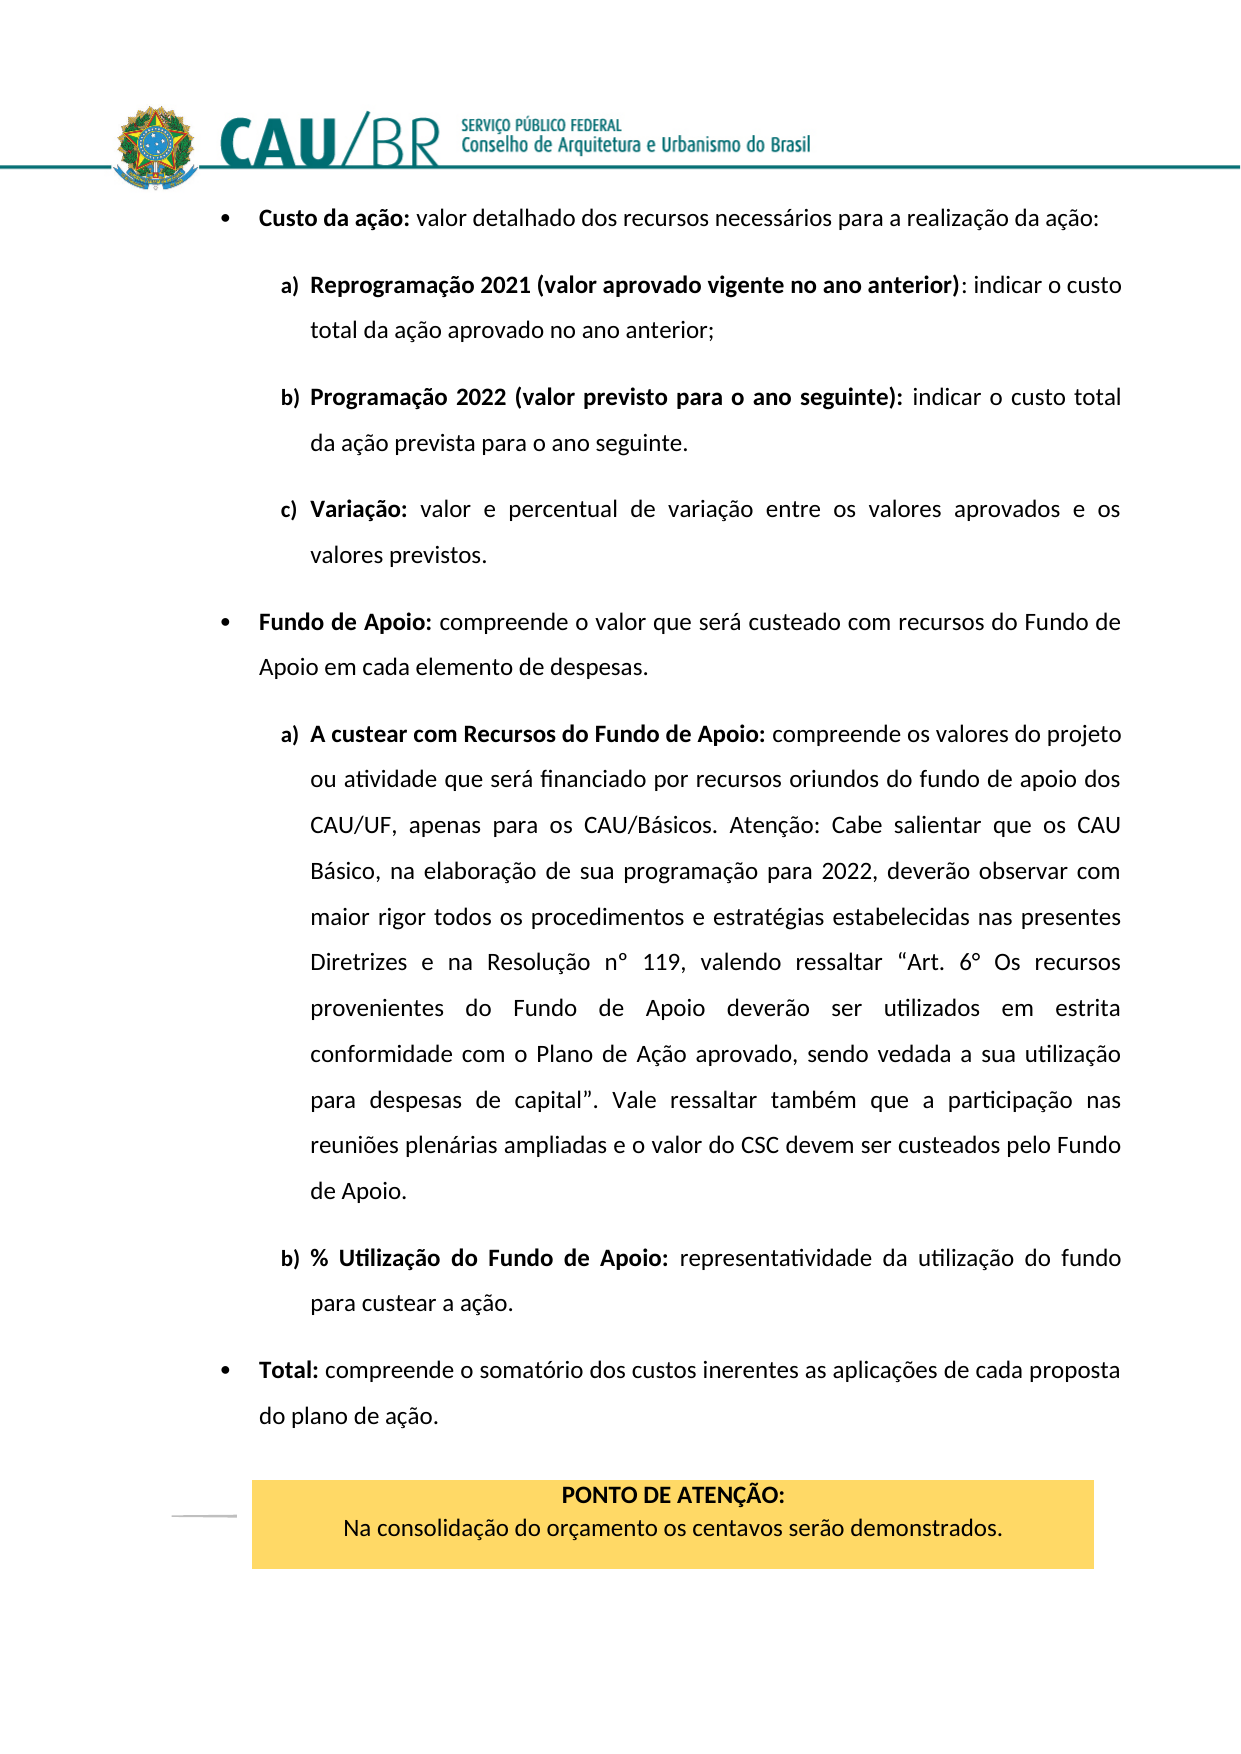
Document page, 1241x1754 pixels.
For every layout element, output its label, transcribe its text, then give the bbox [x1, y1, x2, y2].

list Variação: valor e percentual de variação entre os valores aprovados e os valores previstos. [281, 493, 1122, 569]
text Na consolidação do orçamento os centavos serão demonstrados. [252, 1512, 1094, 1543]
list Custo da ação: valor detalhado dos recursos necessários para a realização da ação: [221, 202, 1122, 233]
list Programação 2022 (valor previsto para o ano seguinte): indicar o custo total da ação prevista para o ano seguinte. [281, 381, 1122, 457]
list % Utilização do Fundo de Apoio: representatividade da utilização do fundo para custear a ação. [281, 1242, 1122, 1318]
list Fundo de Apoio: compreende o valor que será custeado com recursos do Fundo de Apoio em cada elemento de despesas. [221, 606, 1122, 682]
list Total: compreende o somatório dos custos inerentes as aplicações de cada proposta do plano de ação. [221, 1354, 1122, 1430]
list A custear com Recursos do Fundo de Apoio: compreende os valores do projeto ou atividade que será financiado por recursos oriundos do fundo de apoio dos CAU/UF, apenas para os CAU/Básicos. Atenção: Cabe salientar que os CAU Básico, na elaboração de sua programação para 2022, deverão observar com maior rigor todos os procedimentos e estratégias estabelecidas nas presentes Diretrizes e na Resolução nº 119, valendo ressaltar “Art. 6° Os recursos provenientes do Fundo de Apoio deverão ser utilizados em estrita conformidade com o Plano de Ação aprovado, sendo vedada a sua utilização para despesas de capital”. Vale ressaltar também que a participação nas reuniões plenárias ampliadas e o valor do CSC devem ser custeados pelo Fundo de Apoio. [281, 718, 1122, 1206]
text PONTO DE ATENÇÃO: [252, 1480, 1094, 1510]
list Reprogramação 2021 (valor aprovado vigente no ano anterior): indicar o custo total da ação aprovado no ano anterior; [281, 269, 1122, 345]
